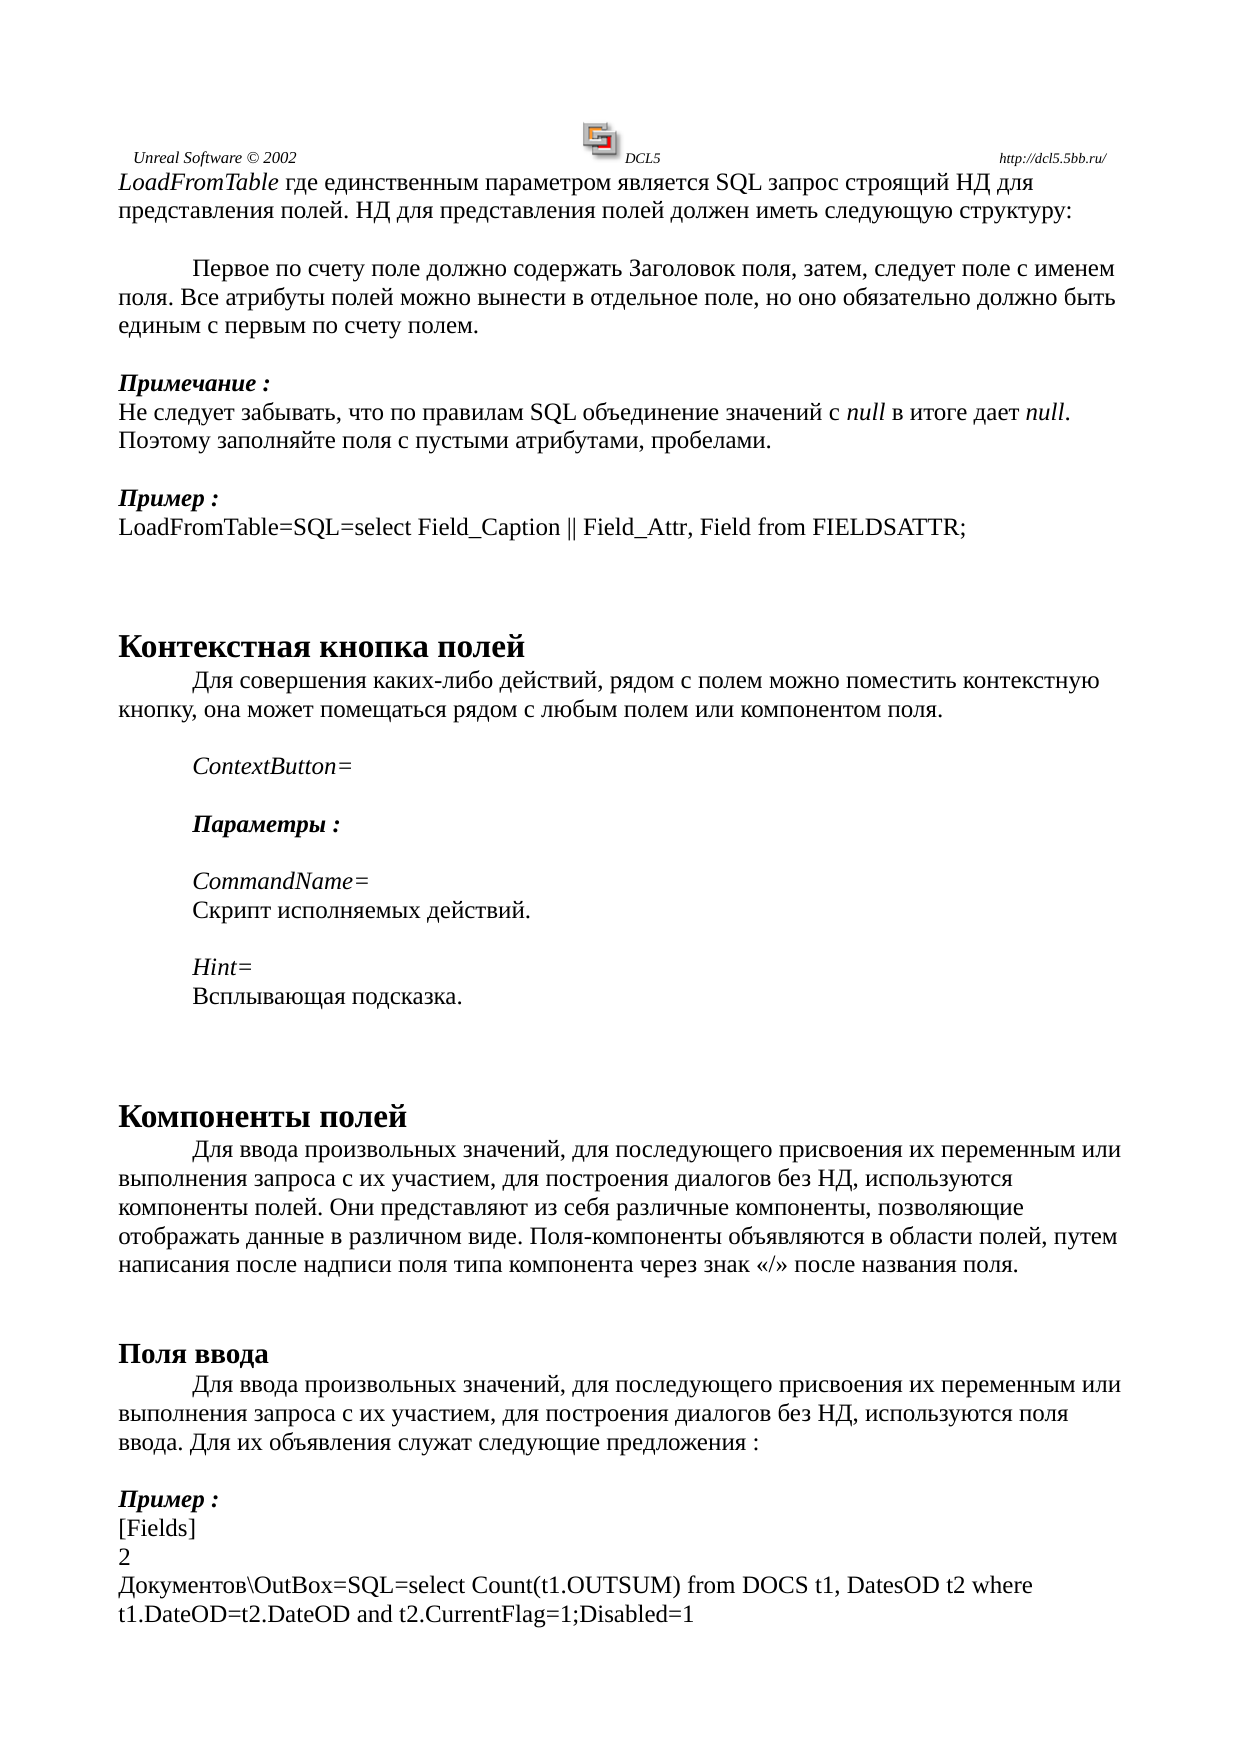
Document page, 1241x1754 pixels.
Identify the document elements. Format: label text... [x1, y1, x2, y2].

text Для ввода произвольных значений, для последующего присвоения их переменным или выполнения запроса с их участием, для построения диалогов без НД, используются поля ввода. Для их объявления служат следующие предложения : [118, 1369, 1122, 1456]
text Документов\OutBox=SQL=select Count(t1.OUTSUM) from DOCS t1, DatesOD t2 where t1.DateOD=t2.DateOD and t2.CurrentFlag=1;Disabled=1 [118, 1571, 1122, 1628]
text LoadFromTable=SQL=select Field_Caption || Field_Attr, Field from FIELDSATTR; [118, 512, 1122, 540]
text Для совершения каких-либо действий, рядом с полем можно поместить контекстную кнопку, она может помещаться рядом с любым полем или компонентом поля. [118, 665, 1122, 722]
text 2 [118, 1542, 1122, 1571]
text Скрипт исполняемых действий. [118, 895, 1122, 924]
text Параметры : [118, 809, 1122, 837]
text Поля ввода [118, 1336, 1122, 1369]
text Не следует забывать, что по правилам SQL объединение значений с null в итоге дает null. Поэтому заполняйте поля с пустыми атрибутами, пробелами. [118, 397, 1122, 454]
text Hint= [118, 952, 1122, 981]
text LoadFromTable где единственным параметром является SQL запрос строящий НД для представления полей. НД для представления полей должен иметь следующую структуру: [118, 167, 1122, 224]
text Всплывающая подсказка. [118, 981, 1122, 1010]
text Контекстная кнопка полей [118, 627, 1122, 665]
text Компоненты полей [118, 1096, 1122, 1134]
text Для ввода произвольных значений, для последующего присвоения их переменным или выполнения запроса с их участием, для построения диалогов без НД, используются компоненты полей. Они представляют из себя различные компоненты, позволяющие отображать данные в различном виде. Поля-компоненты объявляются в области полей, путем написания после надписи поля типа компонента через знак «/» после названия поля. [118, 1134, 1122, 1278]
text Пример : [118, 1484, 1122, 1513]
picture [579, 118, 625, 164]
text CommandName= [118, 866, 1122, 895]
text Пример : [118, 483, 1122, 512]
text ContextButton= [118, 751, 1122, 780]
text [Fields] [118, 1513, 1122, 1542]
text Примечание : [118, 368, 1122, 397]
text Первое по счету поле должно содержать Заголовок поля, затем, следует поле с именем поля. Все атрибуты полей можно вынести в отдельное поле, но оно обязательно должно быть единым с первым по счету полем. [118, 253, 1122, 339]
